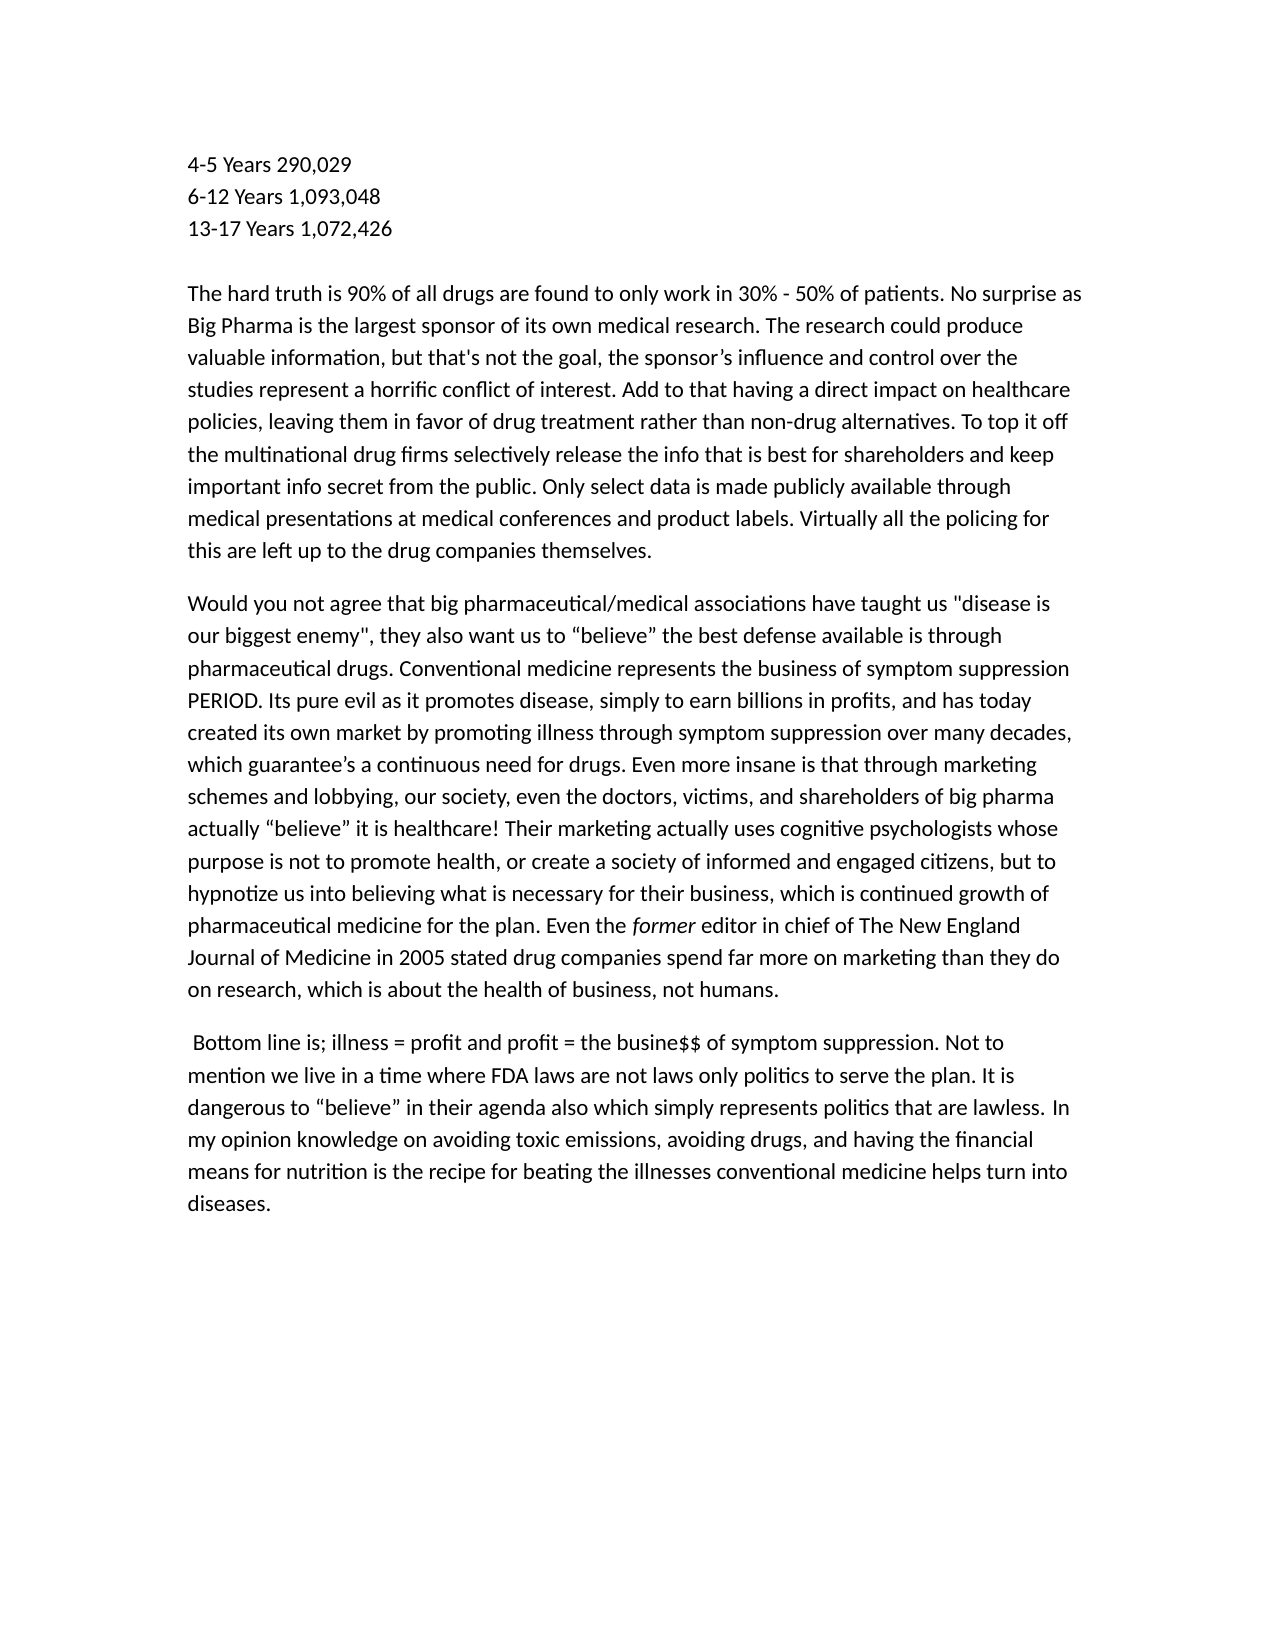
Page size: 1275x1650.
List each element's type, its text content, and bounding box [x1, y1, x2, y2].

text 6-12 Years 1,093,048 [187, 182, 1087, 210]
text 4-5 Years 290,029 [187, 150, 1087, 178]
text The hard truth is 90% of all drugs are found to only work in 30% - 50% of patients. No surprise as Big Pharma is the largest sponsor of its own medical research. The research could produce valuable information, but that's not the goal, the sponsor’s influence and control over the studies represent a horrific conflict of interest. Add to that having a direct impact on healthcare policies, leaving them in favor of drug treatment rather than non-drug alternatives. To top it off the multinational drug firms selectively release the info that is best for shareholders and keep important info secret from the public. Only select data is made publicly available through medical presentations at medical conferences and product labels. Virtually all the policing for this are left up to the drug companies themselves. [187, 279, 1087, 564]
text Bottom line is; illness = profit and profit = the busine$$ of symptom suppression. Not to mention we live in a time where FDA laws are not laws only politics to serve the plan. It is dangerous to “believe” in their agenda also which simply represents politics that are lawless. In my opinion knowledge on avoiding toxic emissions, avoiding drugs, and having the financial means for nutrition is the recipe for beating the illnesses conventional medicine helps turn into diseases. [187, 1028, 1087, 1217]
text 13-17 Years 1,072,426 [187, 214, 1087, 242]
text Would you not agree that big pharmaceutical/medical associations have taught us "disease is our biggest enemy", they also want us to “believe” the best defense available is through pharmaceutical drugs. Conventional medicine represents the business of symptom suppression PERIOD. Its pure evil as it promotes disease, simply to earn billions in profits, and has today created its own market by promoting illness through symptom suppression over many decades, which guarantee’s a continuous need for drugs. Even more insane is that through marketing schemes and lobbying, our society, even the doctors, victims, and shareholders of big pharma actually “believe” it is healthcare! Their marketing actually uses cognitive psychologists whose purpose is not to promote health, or create a society of informed and engaged citizens, but to hypnotize us into believing what is necessary for their business, which is continued growth of pharmaceutical medicine for the plan. Even the former editor in chief of The New England Journal of Medicine in 2005 stated drug companies spend far more on marketing than they do on research, which is about the health of business, not humans. [187, 589, 1087, 1003]
